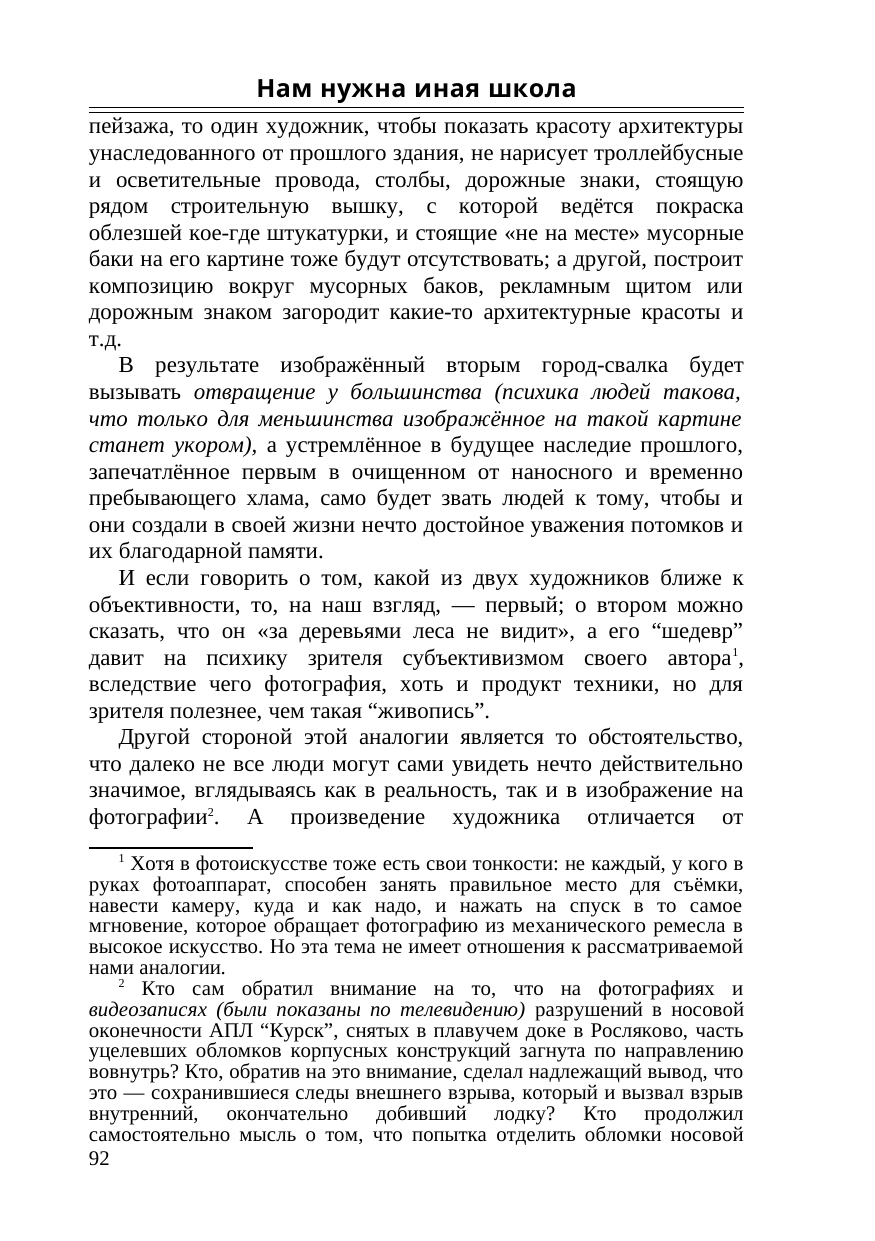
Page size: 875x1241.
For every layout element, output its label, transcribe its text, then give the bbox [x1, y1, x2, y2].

text пейзажа, то один художник, чтобы показать красоту архитектуры унаследованного от прошлого здания, не нарисует троллейбусные и осветительные провода, столбы, дорожные знаки, стоящую рядом строительную вышку, с которой ведётся покраска облезшей кое-где штукатурки, и стоящие «не на месте» мусорные баки на его картине тоже будут отсутствовать; а другой, построит композицию вокруг мусорных баков, рекламным щитом или дорожным знаком загородит какие-то архитектурные красоты и т.д. [89, 113, 744, 351]
text Хотя в фотоискусстве тоже есть свои тонкости: не каждый, у кого в руках фотоаппарат, способен занять правильное место для съёмки, навести камеру, куда и как надо, и нажать на спуск в то самое мгновение, которое обращает фотографию из механического ремесла в высокое искусство. Но эта тема не имеет отношения к рассматриваемой нами аналогии. [89, 854, 744, 979]
text Другой стороной этой аналогии является то обстоятельство, что далеко не все люди могут сами увидеть нечто действительно значимое, вглядываясь как в реальность, так и в изображение на фотографии. А произведение художника отличается от [89, 723, 744, 829]
text В результате изображённый вторым город-свалка будет вызывать отвращение у большинства (психика людей такова, что только для меньшинства изображённое на такой картине станет укором), а устремлённое в будущее наследие прошлого, запечатлённое первым в очищенном от наносного и временно пребывающего хлама, само будет звать людей к тому, чтобы и они создали в своей жизни нечто достойное уважения потомков и их благодарной памяти. [89, 351, 744, 564]
text Кто сам обратил внимание на то, что на фотографиях и видеозаписях (были показаны по телевидению) разрушений в носовой оконечности АПЛ “Курск”, снятых в плавучем доке в Росляково, часть уцелевших обломков корпусных конструкций загнута по направлению вовнутрь? Кто, обратив на это внимание, сделал надлежащий вывод, что это — сохранившиеся следы внешнего взрыва, который и вызвал взрыв внутренний, окончательно добивший лодку? Кто продолжил самостоятельно мысль о том, что попытка отделить обломки носовой [89, 979, 744, 1145]
text И если говорить о том, какой из двух художников ближе к объективности, то, на наш взгляд, — первый; о втором можно сказать, что он «за деревьями леса не видит», а его “шедевр” давит на психику зрителя субъективизмом своего автора, вследствие чего фотография, хоть и продукт техники, но для зрителя полезнее, чем такая “живопись”. [89, 564, 744, 723]
